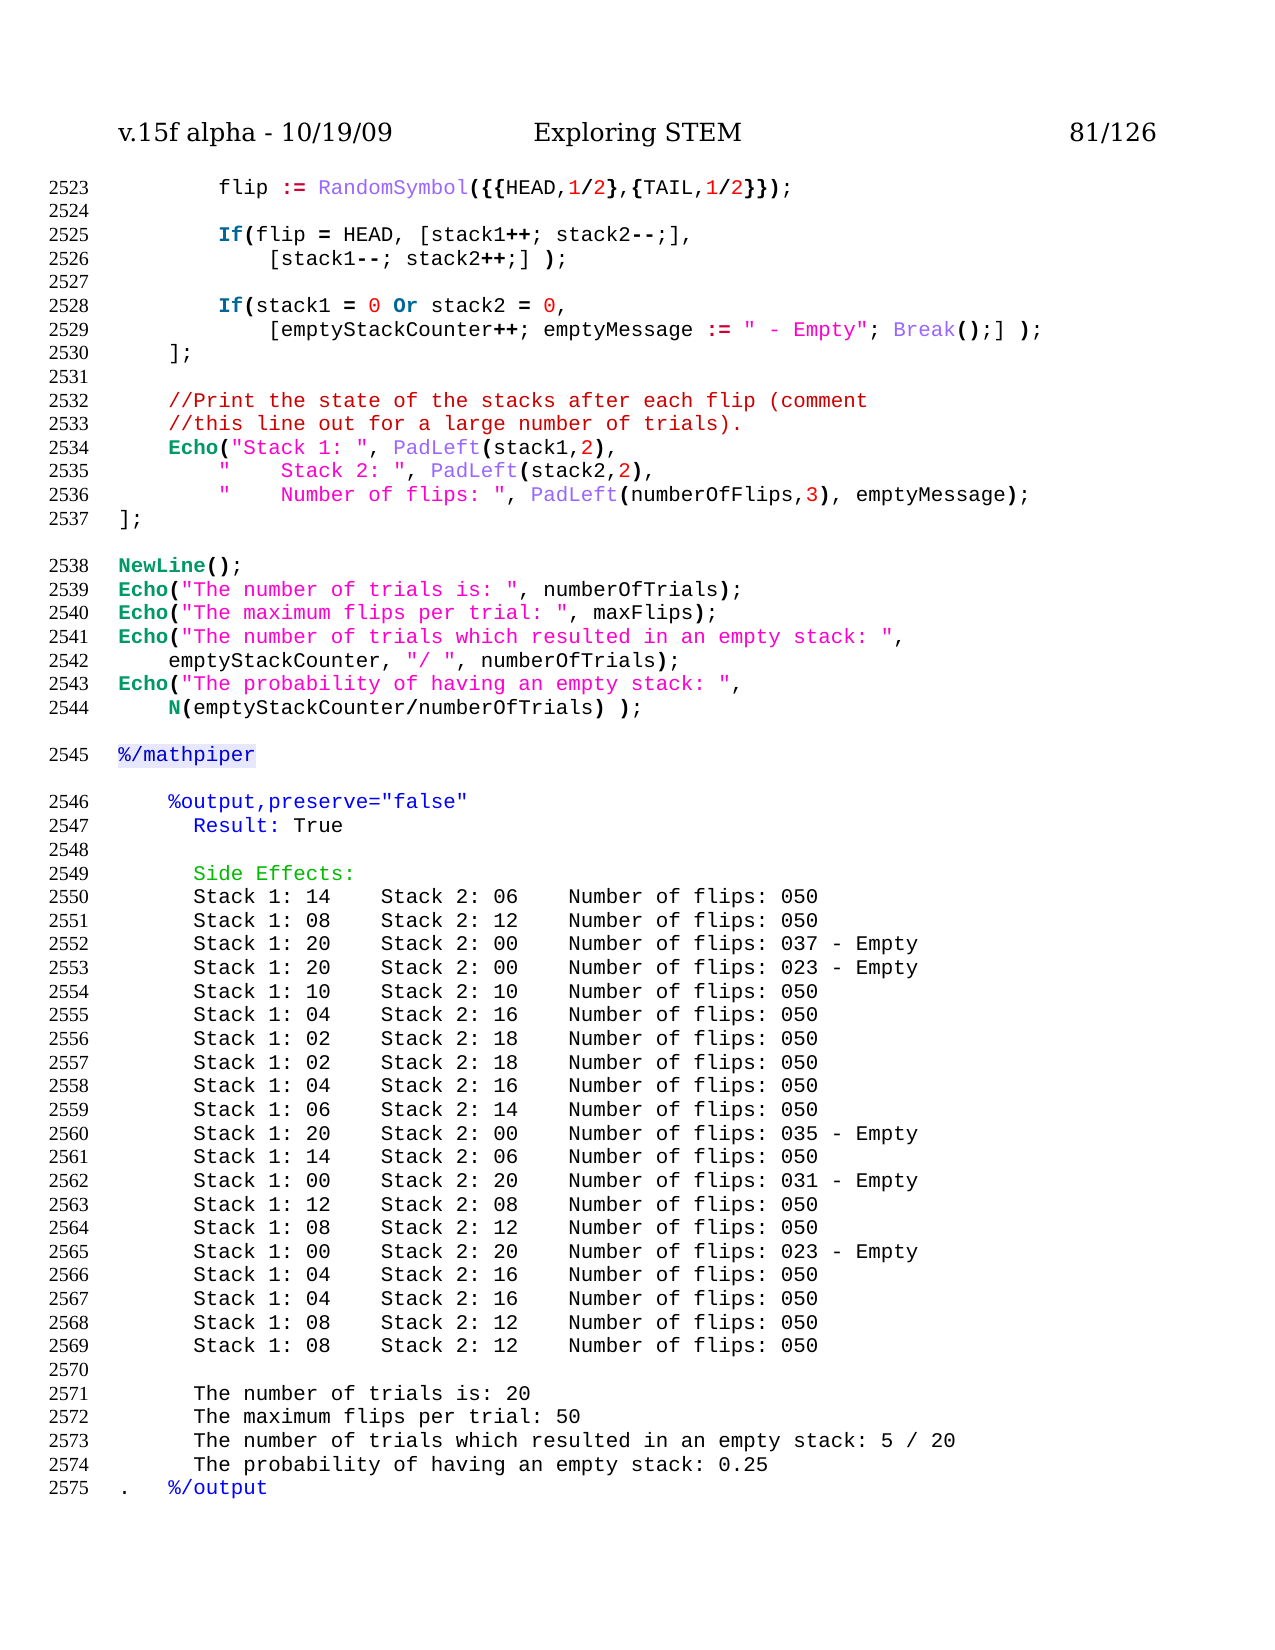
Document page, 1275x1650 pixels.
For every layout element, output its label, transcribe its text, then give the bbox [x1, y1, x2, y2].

text %output,preserve="false" [118, 792, 1157, 815]
text Stack 1: 20 Stack 2: 00 Number of flips: 035 - Empty [118, 1123, 1157, 1146]
text Stack 1: 14 Stack 2: 06 Number of flips: 050 [118, 1146, 1157, 1170]
text Echo("The number of trials which resulted in an empty stack: ", [118, 626, 1157, 650]
text The number of trials which resulted in an empty stack: 5 / 20 [118, 1430, 1157, 1454]
text Stack 1: 00 Stack 2: 20 Number of flips: 031 - Empty [118, 1170, 1157, 1193]
text The number of trials is: 20 [118, 1383, 1157, 1406]
text //Print the state of the stacks after each flip (comment [118, 389, 1157, 413]
text Echo("The number of trials is: ", numberOfTrials); [118, 579, 1157, 602]
text If(flip = HEAD, [stack1++; stack2--;], [118, 224, 1157, 248]
text Stack 1: 02 Stack 2: 18 Number of flips: 050 [118, 1052, 1157, 1075]
text ]; [118, 508, 1157, 531]
text Echo("Stack 1: ", PadLeft(stack1,2), [118, 437, 1157, 461]
text Stack 1: 08 Stack 2: 12 Number of flips: 050 [118, 1312, 1157, 1335]
text Stack 1: 04 Stack 2: 16 Number of flips: 050 [118, 1288, 1157, 1312]
text Stack 1: 10 Stack 2: 10 Number of flips: 050 [118, 981, 1157, 1004]
text Stack 1: 08 Stack 2: 12 Number of flips: 050 [118, 1335, 1157, 1359]
text Result: True [118, 815, 1157, 839]
text //this line out for a large number of trials). [118, 413, 1157, 437]
text Stack 1: 04 Stack 2: 16 Number of flips: 050 [118, 1004, 1157, 1028]
text Stack 1: 02 Stack 2: 18 Number of flips: 050 [118, 1028, 1157, 1052]
text ]; [118, 342, 1157, 366]
text Stack 1: 04 Stack 2: 16 Number of flips: 050 [118, 1264, 1157, 1288]
text Stack 1: 08 Stack 2: 12 Number of flips: 050 [118, 910, 1157, 933]
text Stack 1: 20 Stack 2: 00 Number of flips: 037 - Empty [118, 933, 1157, 957]
text Side Effects: [118, 862, 1157, 886]
text [emptyStackCounter++; emptyMessage := " - Empty"; Break();] ); [118, 319, 1157, 342]
text " Stack 2: ", PadLeft(stack2,2), [118, 461, 1157, 484]
text flip := RandomSymbol({{HEAD,1/2},{TAIL,1/2}}); [118, 177, 1157, 200]
text Echo("The maximum flips per trial: ", maxFlips); [118, 602, 1157, 626]
text Stack 1: 08 Stack 2: 12 Number of flips: 050 [118, 1217, 1157, 1241]
text [stack1--; stack2++;] ); [118, 248, 1157, 271]
text Stack 1: 14 Stack 2: 06 Number of flips: 050 [118, 886, 1157, 910]
text N(emptyStackCounter/numberOfTrials) ); [118, 697, 1157, 721]
text Stack 1: 04 Stack 2: 16 Number of flips: 050 [118, 1075, 1157, 1099]
text " Number of flips: ", PadLeft(numberOfFlips,3), emptyMessage); [118, 484, 1157, 508]
text . %/output [118, 1477, 1157, 1501]
text Stack 1: 20 Stack 2: 00 Number of flips: 023 - Empty [118, 957, 1157, 981]
text The probability of having an empty stack: 0.25 [118, 1454, 1157, 1477]
text Stack 1: 06 Stack 2: 14 Number of flips: 050 [118, 1099, 1157, 1123]
text Echo("The probability of having an empty stack: ", [118, 673, 1157, 697]
text Stack 1: 00 Stack 2: 20 Number of flips: 023 - Empty [118, 1241, 1157, 1264]
text %/mathpiper [118, 744, 1157, 768]
text NewLine(); [118, 555, 1157, 579]
text Stack 1: 12 Stack 2: 08 Number of flips: 050 [118, 1193, 1157, 1217]
text The maximum flips per trial: 50 [118, 1406, 1157, 1430]
text emptyStackCounter, "/ ", numberOfTrials); [118, 650, 1157, 673]
text If(stack1 = 0 Or stack2 = 0, [118, 295, 1157, 319]
